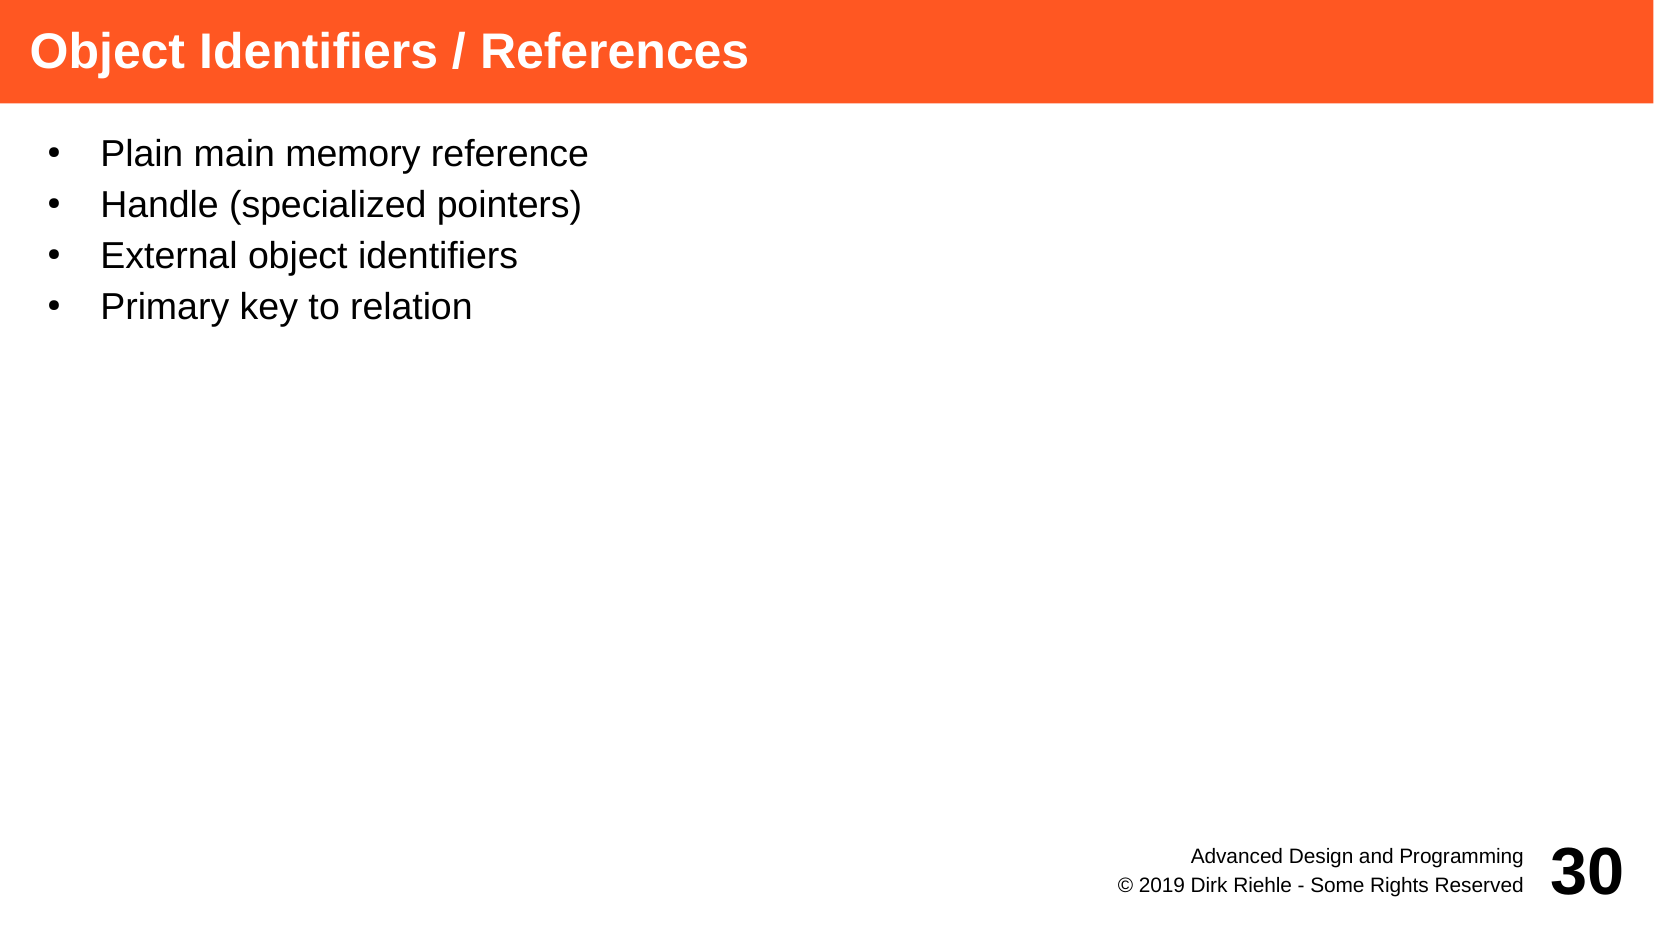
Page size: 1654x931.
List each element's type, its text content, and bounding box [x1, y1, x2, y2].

title Object Identifiers / References [0, 0, 1654, 104]
list Plain main memory reference Handle (specialized pointers) External object identifiers Primary key to relation [29, 132, 1625, 813]
